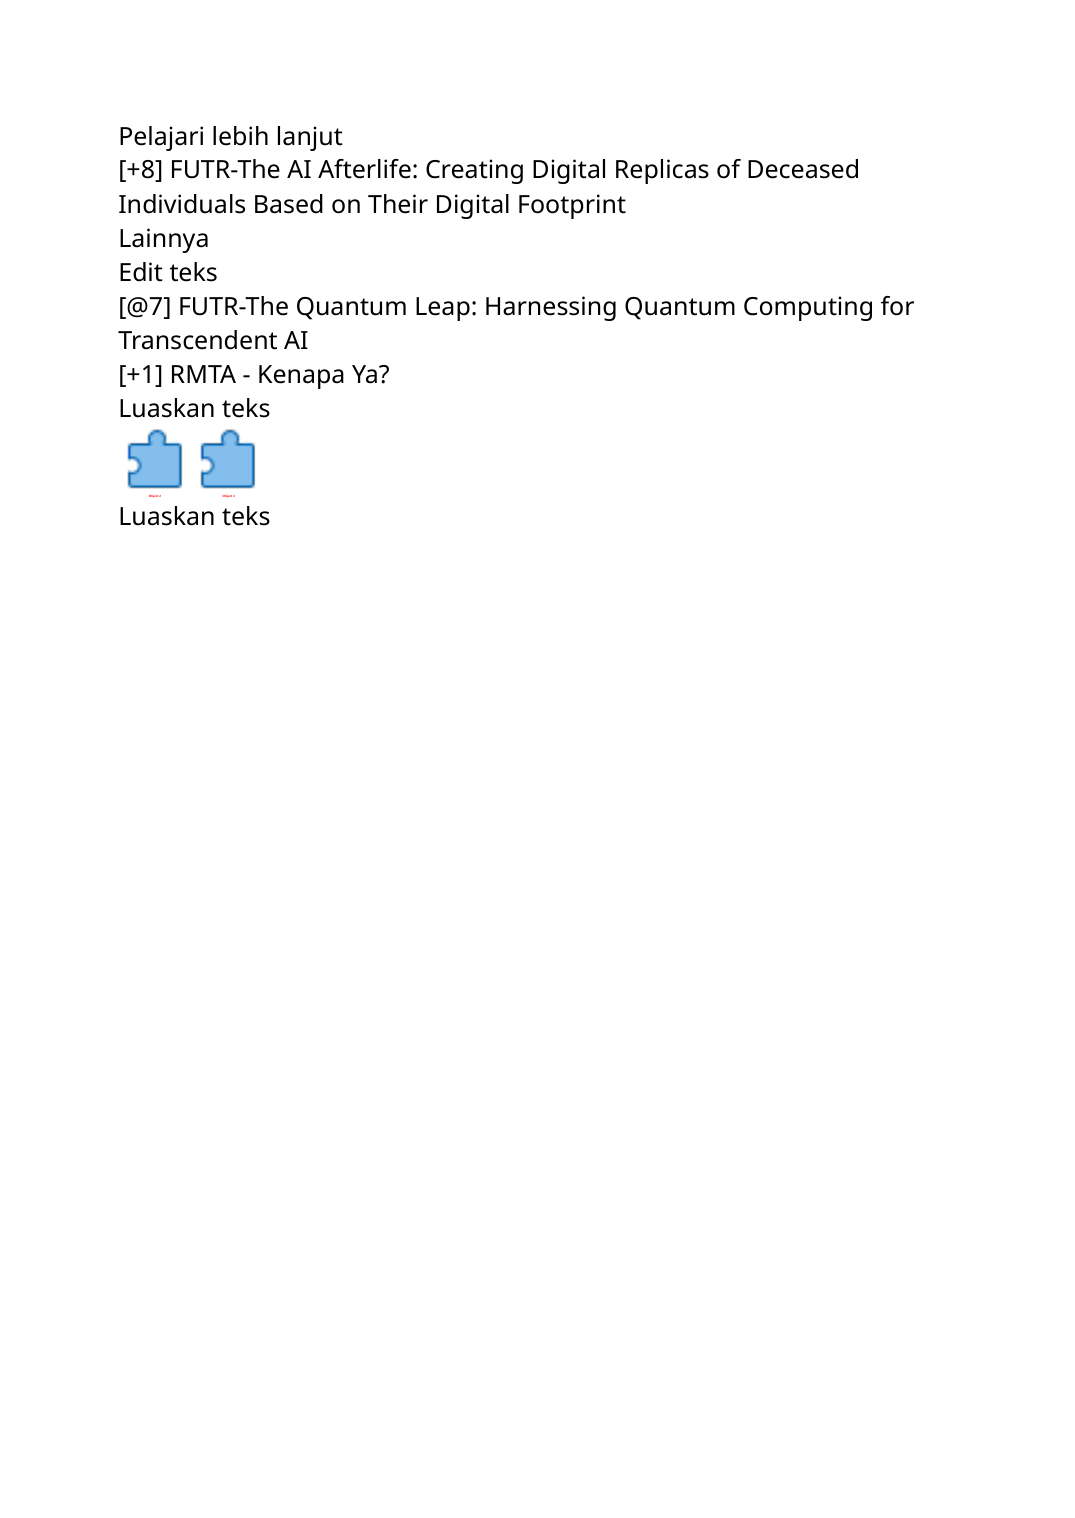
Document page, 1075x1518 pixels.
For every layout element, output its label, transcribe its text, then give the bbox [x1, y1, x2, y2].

text Lainnya [118, 220, 957, 254]
text [@7] FUTR-The Quantum Leap: Harnessing Quantum Computing for Transcendent AI [118, 288, 957, 357]
text Luaskan teks [118, 498, 957, 532]
text Pelajari lebih lanjut [118, 118, 957, 152]
text [+8] FUTR-The AI Afterlife: Creating Digital Replicas of Deceased Individuals Based on Their Digital Footprint [118, 152, 957, 220]
text [+1] RMTA - Kenapa Ya? [118, 357, 957, 391]
text Luaskan teks [118, 391, 957, 425]
text Edit teks [118, 254, 957, 288]
